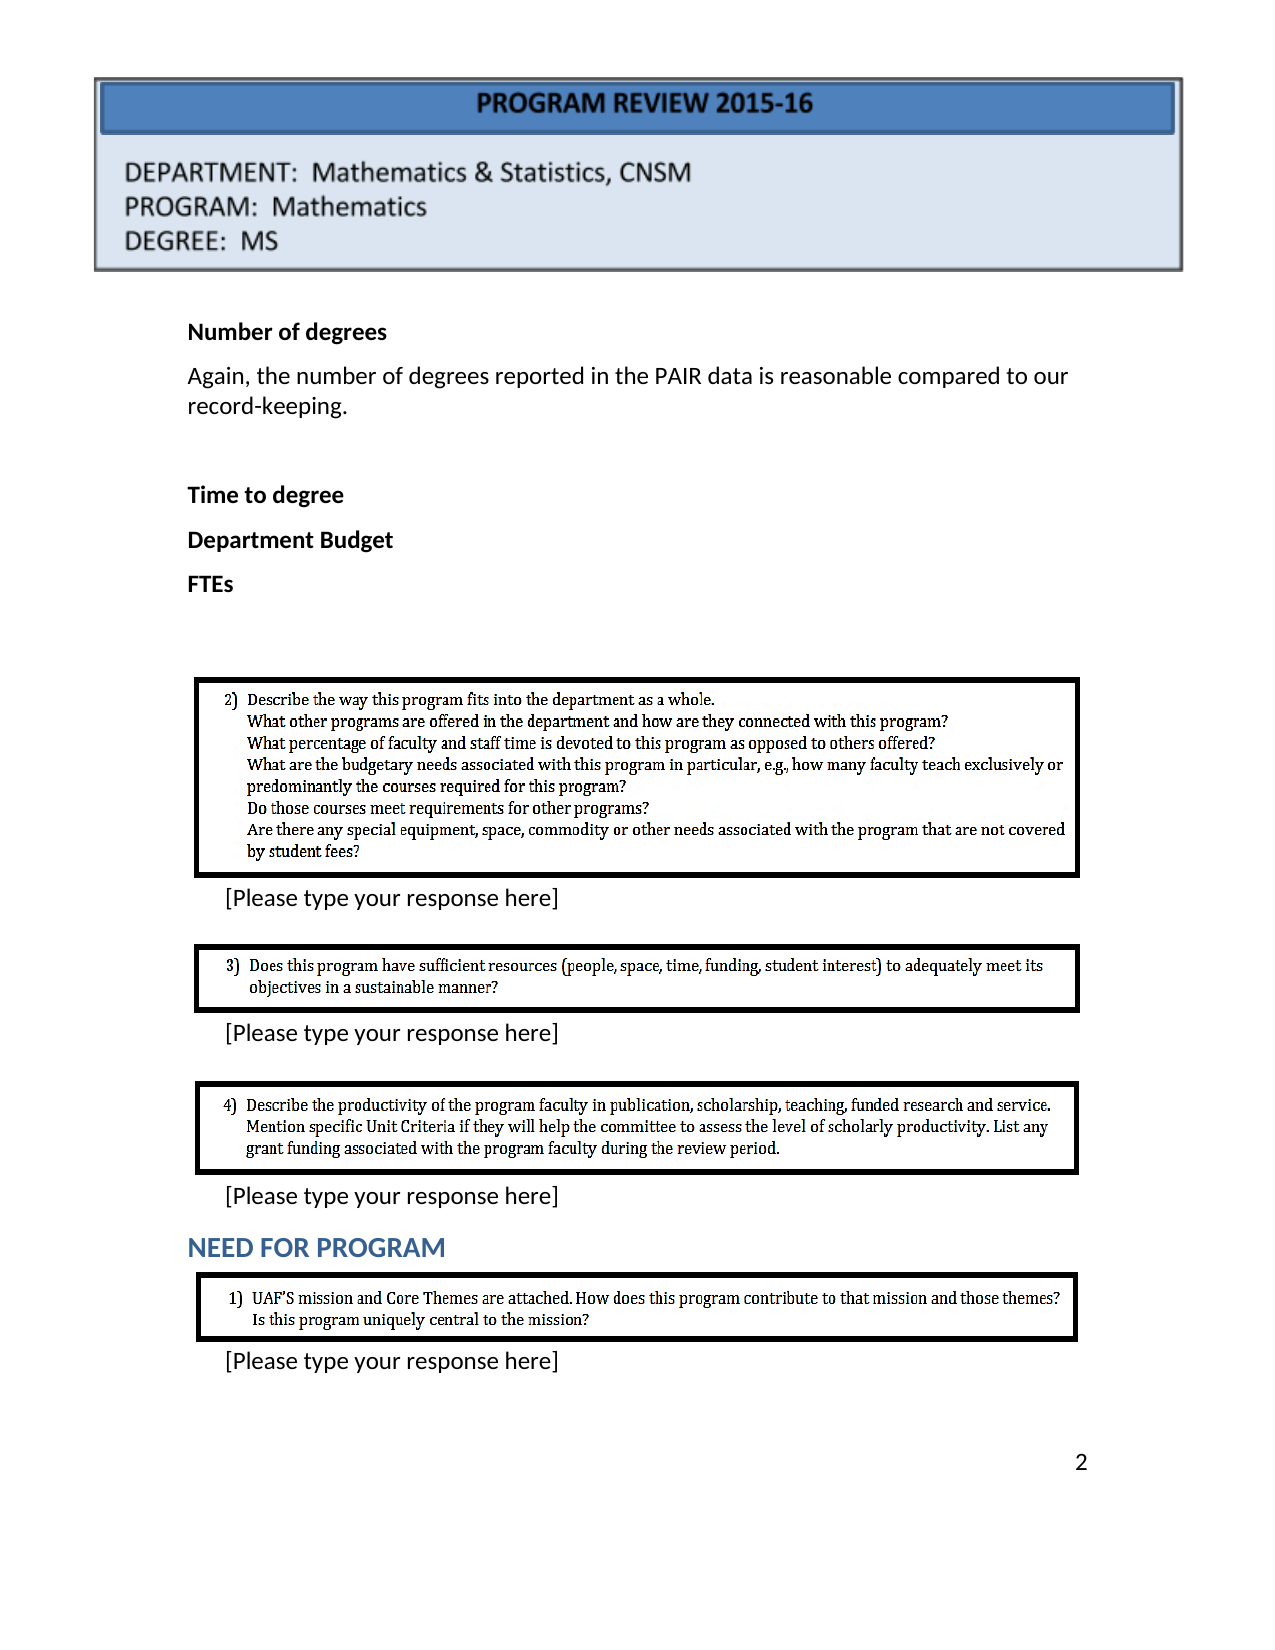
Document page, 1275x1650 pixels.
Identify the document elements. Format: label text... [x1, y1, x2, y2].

picture [187, 668, 1088, 888]
text [Please type your response here] [225, 1186, 1087, 1211]
picture [187, 937, 1088, 1023]
text [Please type your response here] [225, 1351, 1087, 1375]
text [Please type your response here] [225, 888, 1087, 913]
text Department Budget [187, 529, 1087, 554]
picture [187, 1265, 1088, 1351]
subtitle NEED FOR PROGRAM [187, 1236, 1087, 1265]
text Number of degrees [187, 321, 1087, 346]
text [Please type your response here] [225, 1023, 1087, 1048]
picture [187, 1072, 1088, 1186]
text FTEs [187, 574, 1087, 599]
text Time to degree [187, 485, 1087, 510]
text Again, the number of degrees reported in the PAIR data is reasonable compared to our record-keeping. [187, 366, 1087, 421]
picture [93, 77, 1184, 272]
